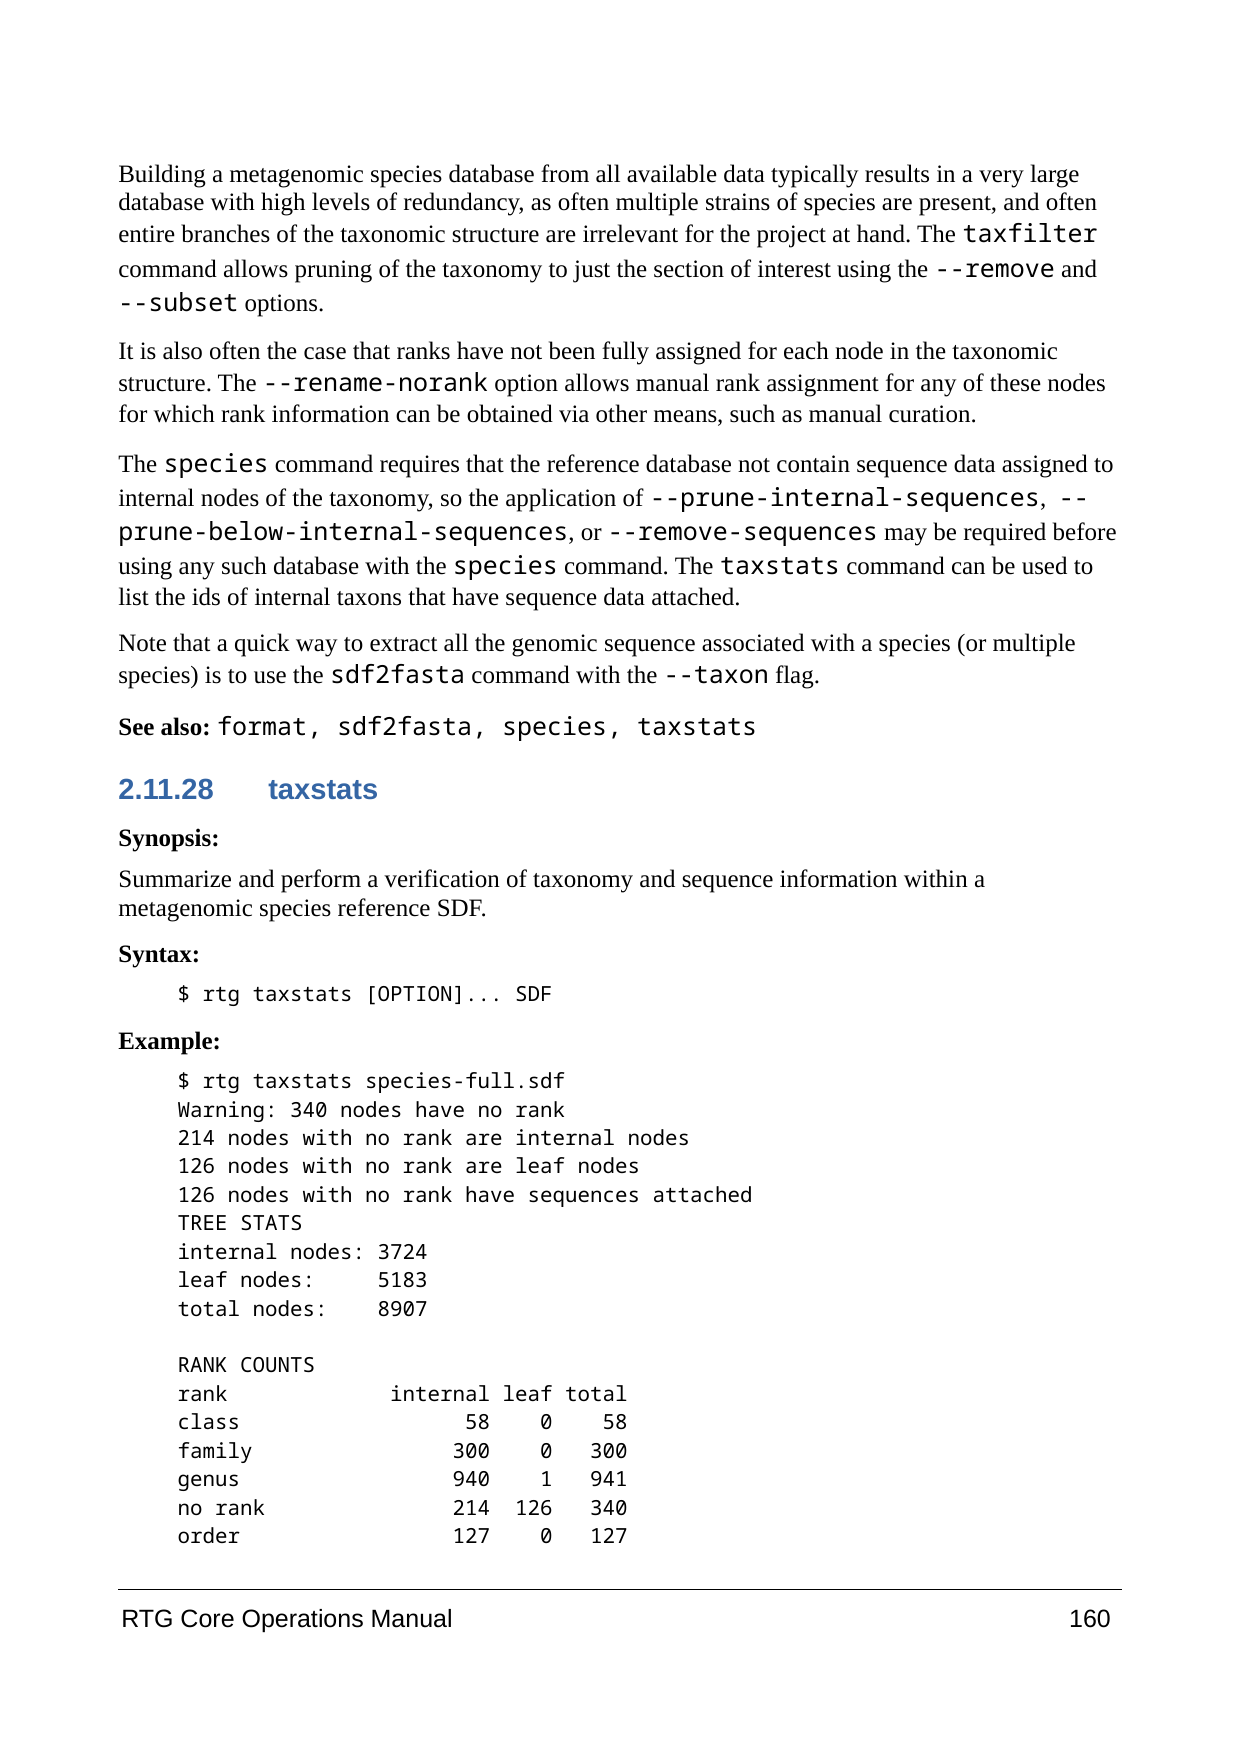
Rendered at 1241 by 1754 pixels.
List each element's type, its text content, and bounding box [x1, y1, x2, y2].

text Note that a quick way to extract all the genomic sequence associated with a species (or multiple species) is to use the sdf2fasta command with the --taxon flag. [118, 628, 1122, 691]
text It is also often the case that ranks have not been fully assigned for each node in the taxonomic structure. The --rename-norank option allows manual rank assignment for any of these nodes for which rank information can be obtained via other means, such as manual curation. [118, 336, 1122, 428]
text 214 nodes with no rank are internal nodes [177, 1123, 1122, 1152]
text class 58 0 58 [177, 1407, 1122, 1436]
text order 127 0 127 [177, 1521, 1122, 1550]
text 126 nodes with no rank have sequences attached [177, 1180, 1122, 1208]
text leaf nodes: 5183 [177, 1265, 1122, 1294]
text total nodes: 8907 [177, 1294, 1122, 1322]
text Building a metagenomic species database from all available data typically results in a very large database with high levels of redundancy, as often multiple strains of species are present, and often entire branches of the taxonomic structure are irrelevant for the project at hand. The taxfilter command allows pruning of the taxonomy to just the section of interest using the --remove and --subset options. [118, 159, 1122, 318]
text Warning: 340 nodes have no rank [177, 1095, 1122, 1123]
text RANK COUNTS [177, 1351, 1122, 1379]
text 126 nodes with no rank are leaf nodes [177, 1152, 1122, 1180]
subtitle Synopsis: [118, 823, 1122, 852]
text The species command requires that the reference database not contain sequence data assigned to internal nodes of the taxonomy, so the application of --prune-internal-sequences, --prune-below-internal-sequences, or --remove-sequences may be required before using any such database with the species command. The taxstats command can be used to list the ids of internal taxons that have sequence data attached. [118, 445, 1122, 610]
text no rank 214 126 340 [177, 1493, 1122, 1521]
text rank internal leaf total [177, 1379, 1122, 1407]
subtitle taxstats [118, 772, 1122, 806]
text $ rtg taxstats species-full.sdf [177, 1066, 1122, 1095]
text $ rtg taxstats [OPTION]... SDF [177, 979, 1122, 1008]
subtitle Example: [118, 1026, 1122, 1054]
subtitle Syntax: [118, 939, 1122, 968]
text Summarize and perform a verification of taxonomy and sequence information within a metagenomic species reference SDF. [118, 864, 1122, 921]
text family 300 0 300 [177, 1436, 1122, 1464]
text genus 940 1 941 [177, 1464, 1122, 1493]
text See also: format, sdf2fasta, species, taxstats [118, 708, 1122, 743]
text TREE STATS [177, 1208, 1122, 1237]
text internal nodes: 3724 [177, 1237, 1122, 1265]
